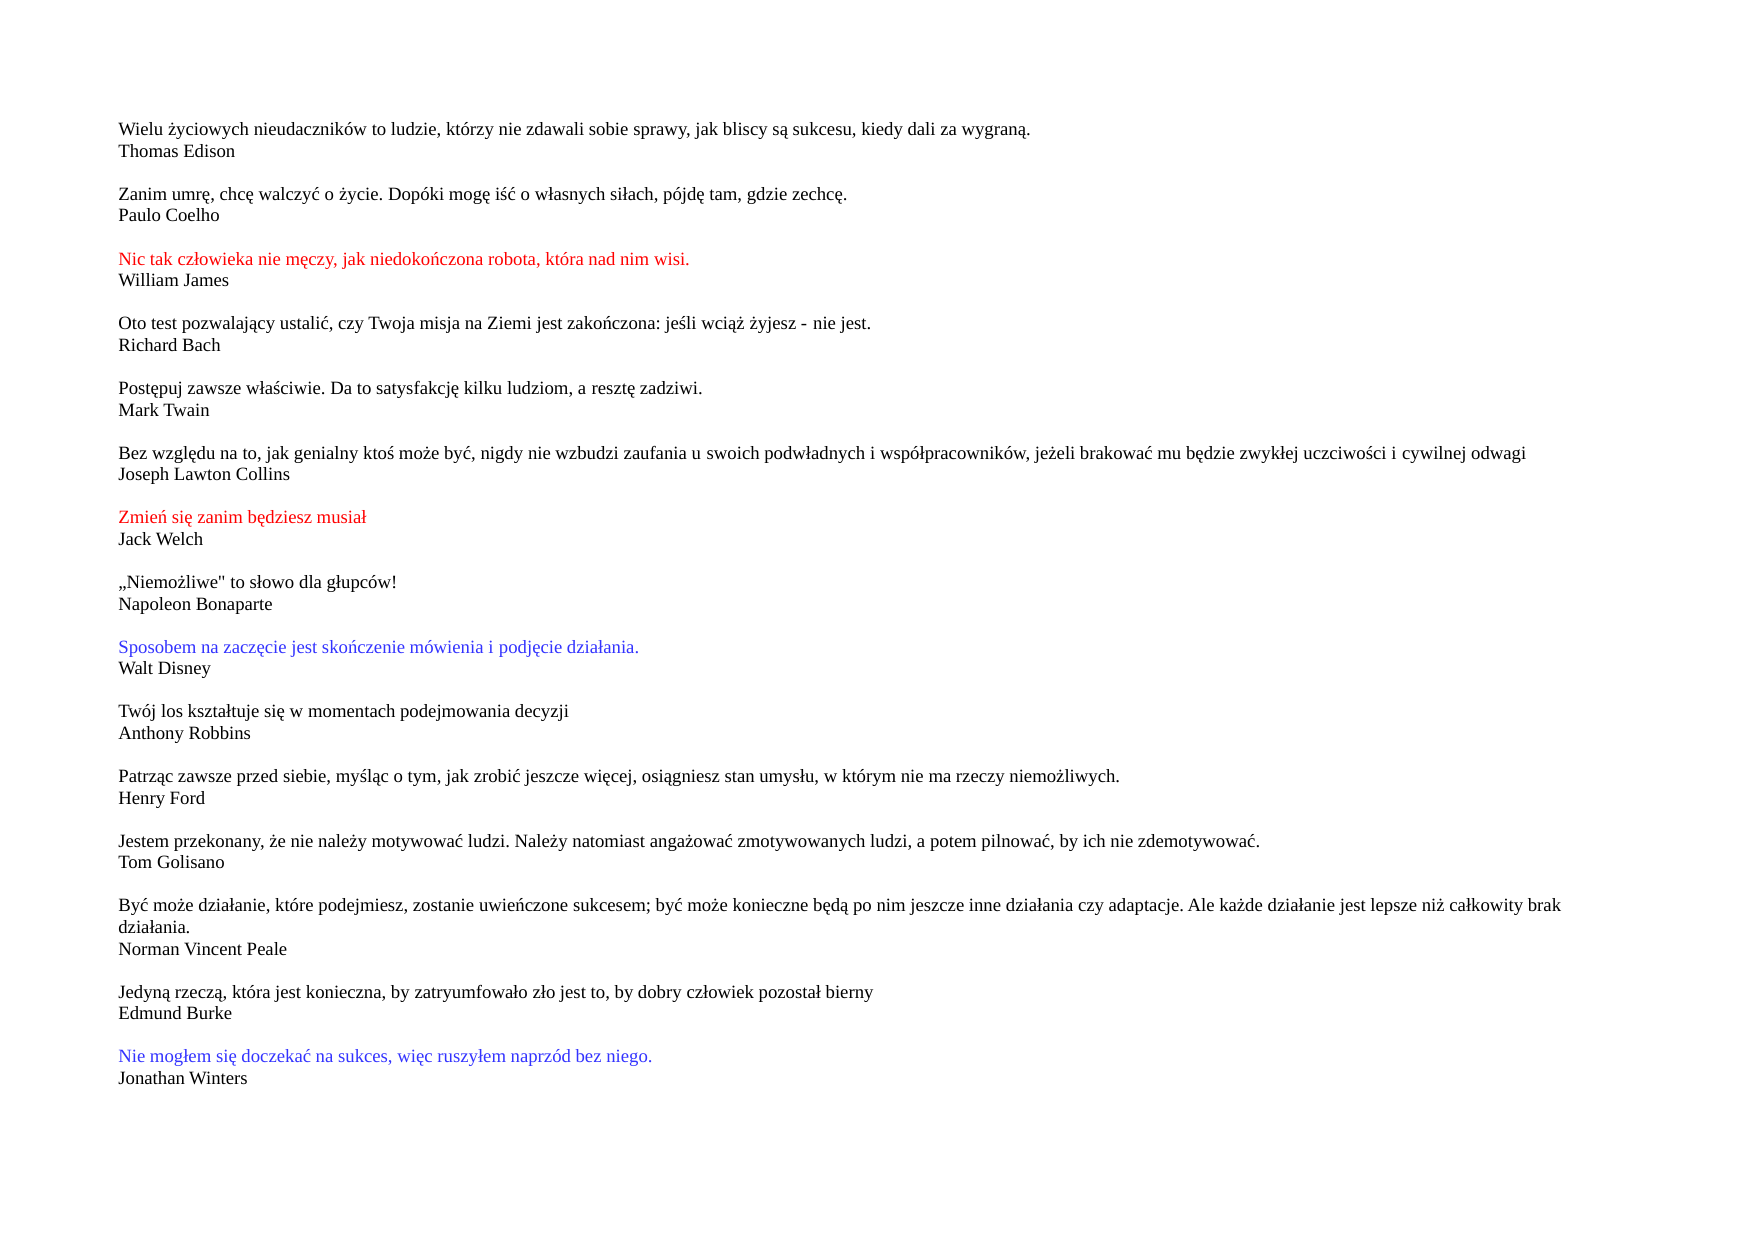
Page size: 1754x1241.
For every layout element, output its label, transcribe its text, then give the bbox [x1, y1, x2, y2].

text Wielu życiowych nieudaczników to ludzie, którzy nie zdawali sobie sprawy, jak bliscy są sukcesu, kiedy dali za wygraną. [118, 118, 1636, 140]
text Oto test pozwalający ustalić, czy Twoja misja na Ziemi jest zakończona: jeśli wciąż żyjesz - nie jest. [118, 312, 1636, 334]
text Sposobem na zaczęcie jest skończenie mówienia i podjęcie działania. [118, 636, 1636, 657]
text Norman Vincent Peale [118, 937, 1636, 959]
text Twój los kształtuje się w momentach podejmowania decyzji [118, 700, 1636, 722]
text Jonathan Winters [118, 1067, 1636, 1088]
text „Niemożliwe" to słowo dla głupców! [118, 571, 1636, 592]
text Napoleon Bonaparte [118, 592, 1636, 614]
text Nic tak człowieka nie męczy, jak niedokończona robota, która nad nim wisi. [118, 247, 1636, 269]
text Jestem przekonany, że nie należy motywować ludzi. Należy natomiast angażować zmotywowanych ludzi, a potem pilnować, by ich nie zdemotywować. [118, 830, 1636, 851]
text Być może działanie, które podejmiesz, zostanie uwieńczone sukcesem; być może konieczne będą po nim jeszcze inne działania czy adaptacje. Ale każde działanie jest lepsze niż całkowity brak działania. [118, 894, 1636, 937]
text Bez względu na to, jak genialny ktoś może być, nigdy nie wzbudzi zaufania u swoich podwładnych i współpracowników, jeżeli brakować mu będzie zwykłej uczciwości i cywilnej odwagi [118, 442, 1636, 463]
text Edmund Burke [118, 1002, 1636, 1024]
text Zmień się zanim będziesz musiał [118, 506, 1636, 528]
text Tom Golisano [118, 851, 1636, 873]
text Anthony Robbins [118, 722, 1636, 743]
text Jack Welch [118, 528, 1636, 549]
text Zanim umrę, chcę walczyć o życie. Dopóki mogę iść o własnych siłach, pójdę tam, gdzie zechcę. [118, 183, 1636, 204]
text William James [118, 269, 1636, 291]
text Joseph Lawton Collins [118, 463, 1636, 485]
text Henry Ford [118, 787, 1636, 808]
text Postępuj zawsze właściwie. Da to satysfakcję kilku ludziom, a resztę zadziwi. [118, 377, 1636, 398]
text Mark Twain [118, 398, 1636, 420]
text Thomas Edison [118, 140, 1636, 161]
text Richard Bach [118, 334, 1636, 355]
text Paulo Coelho [118, 204, 1636, 226]
text Nie mogłem się doczekać na sukces, więc ruszyłem naprzód bez niego. [118, 1045, 1636, 1067]
text Walt Disney [118, 657, 1636, 679]
text Patrząc zawsze przed siebie, myśląc o tym, jak zrobić jeszcze więcej, osiągniesz stan umysłu, w którym nie ma rzeczy niemożliwych. [118, 765, 1636, 787]
text Jedyną rzeczą, która jest konieczna, by zatryumfowało zło jest to, by dobry człowiek pozostał bierny [118, 981, 1636, 1002]
